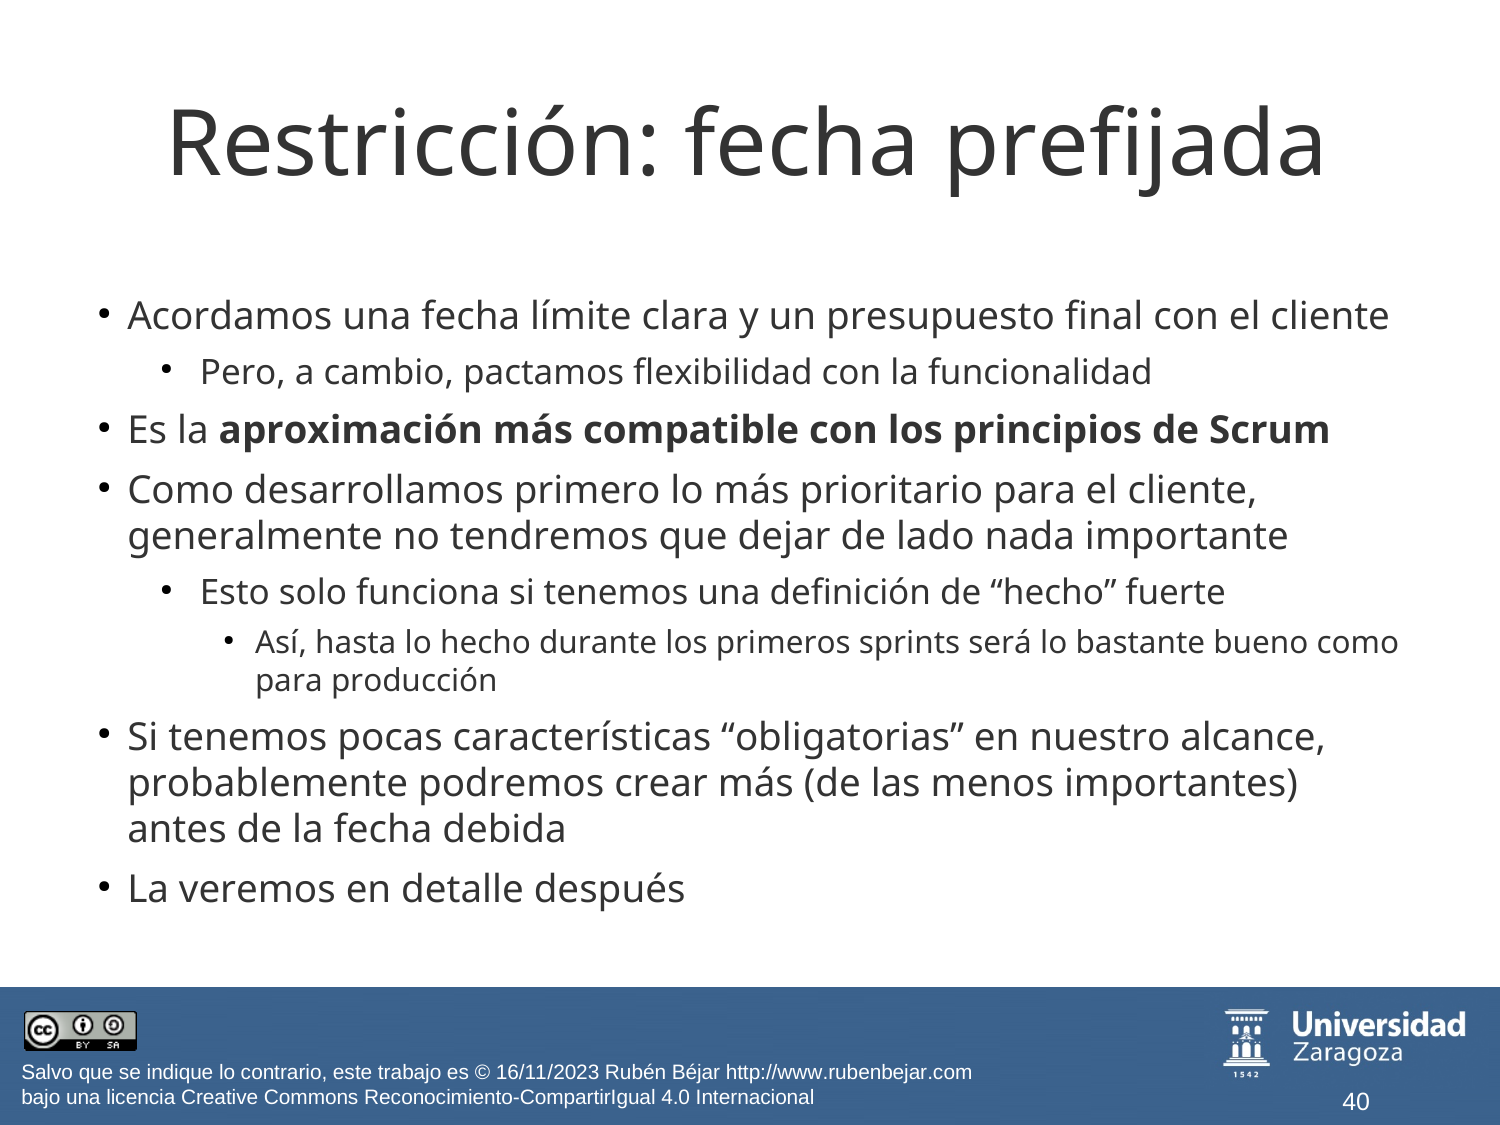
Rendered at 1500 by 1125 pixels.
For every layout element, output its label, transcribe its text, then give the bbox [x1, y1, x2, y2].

list Acordamos una fecha límite clara y un presupuesto final con el cliente Pero, a cambio, pactamos flexibilidad con la funcionalidad Es la aproximación más compatible con los principios de Scrum Como desarrollamos primero lo más prioritario para el cliente, generalmente no tendremos que dejar de lado nada importante Esto solo funciona si tenemos una definición de “hecho” fuerte Así, hasta lo hecho durante los primeros sprints será lo bastante bueno como para producción Si tenemos pocas características “obligatorias” en nuestro alcance, probablemente podremos crear más (de las menos importantes) antes de la fecha debida La veremos en detalle después [82, 283, 1418, 957]
title Restricción: fecha prefijada [74, 21, 1420, 257]
picture [0, 987, 1500, 1125]
